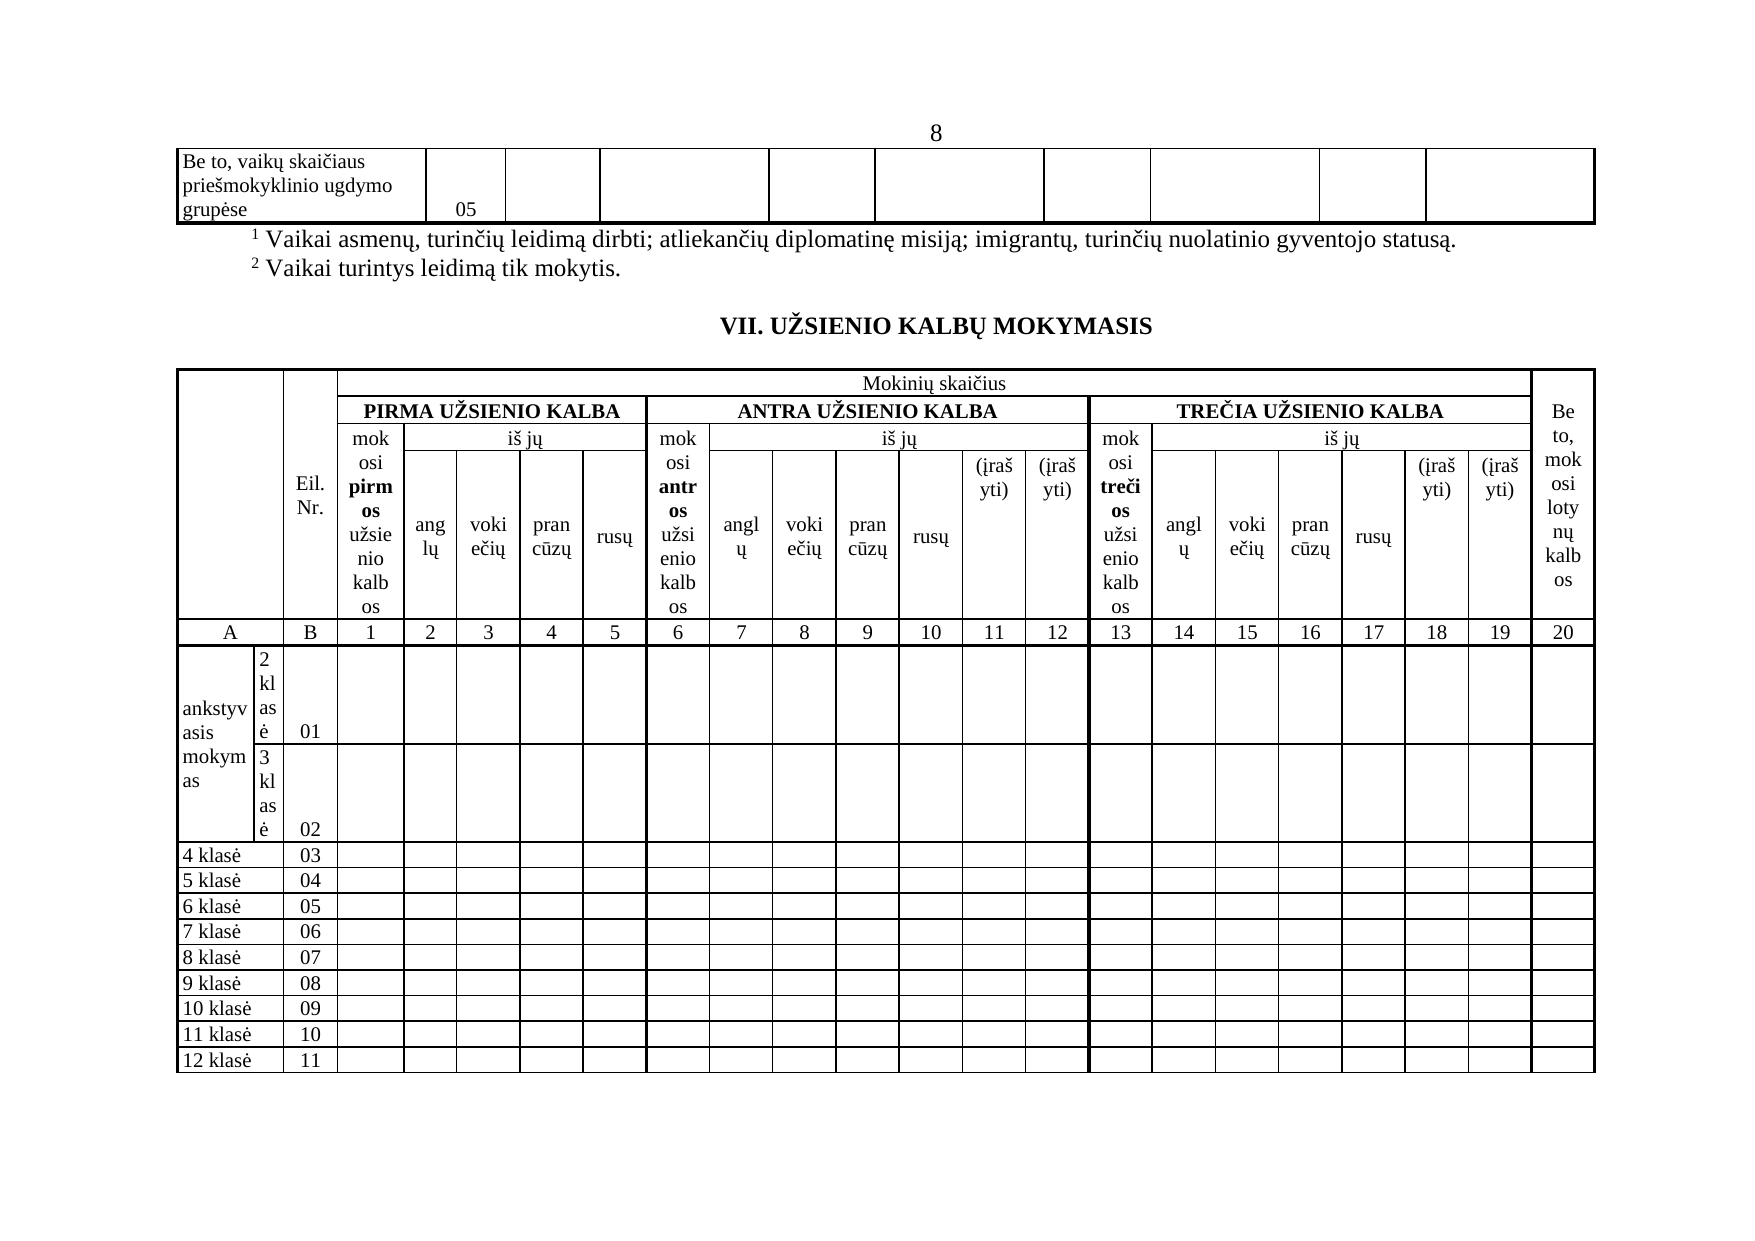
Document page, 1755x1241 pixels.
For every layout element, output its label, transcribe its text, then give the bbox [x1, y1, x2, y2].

table_cell [1026, 894, 1087, 918]
table_cell [648, 920, 709, 943]
table_cell [1216, 996, 1278, 1020]
table_cell rusų [900, 451, 962, 618]
table_cell [1279, 996, 1341, 1020]
table_cell [773, 945, 835, 969]
table_cell 07 [284, 945, 337, 969]
table_cell [457, 920, 519, 943]
table_cell [521, 894, 582, 918]
table_cell [773, 920, 835, 943]
table_cell prancūzų [521, 451, 582, 618]
table_cell [710, 996, 772, 1020]
table_cell [648, 894, 709, 918]
table_cell [338, 745, 403, 841]
table_cell [405, 1022, 456, 1046]
table_cell [1045, 149, 1150, 221]
table_cell [1533, 647, 1593, 743]
table_header Eil. Nr. [284, 371, 337, 618]
table_cell [1406, 894, 1468, 918]
table_cell [457, 647, 519, 743]
table_cell [963, 971, 1025, 995]
table_cell [1406, 996, 1468, 1020]
table_cell [1406, 868, 1468, 892]
table_cell [710, 843, 772, 867]
table_cell vokiečių [1216, 451, 1278, 618]
table_cell [900, 996, 962, 1020]
table_cell [584, 971, 645, 995]
table_cell 01 [284, 647, 337, 743]
table_cell [1153, 1048, 1215, 1072]
table_cell [457, 1048, 519, 1072]
table_cell anglų [710, 451, 772, 618]
table_cell [1533, 1022, 1593, 1046]
table_cell B [284, 620, 337, 644]
table_cell [1279, 647, 1341, 743]
table_cell [1533, 945, 1593, 969]
table_cell [1151, 149, 1319, 221]
table_cell [405, 996, 456, 1020]
table_cell [521, 1048, 582, 1072]
table_cell [457, 868, 519, 892]
table_cell TREČIA UŽSIENIO KALBA [1091, 397, 1530, 423]
table_cell [1533, 920, 1593, 943]
table_cell [773, 843, 835, 867]
table_cell [457, 945, 519, 969]
table_cell 7 [710, 620, 772, 644]
table_cell [338, 843, 403, 867]
table_cell 02 [284, 745, 337, 841]
table_cell [521, 996, 582, 1020]
table_cell [837, 843, 898, 867]
table_cell [710, 1048, 772, 1072]
table_header Be to, mokosi lotynų kalbos [1533, 371, 1593, 618]
table_cell [837, 945, 898, 969]
table_cell anglų [405, 451, 456, 618]
table_cell 8 klasė [179, 945, 283, 969]
table_cell [1343, 647, 1404, 743]
table_cell [457, 1022, 519, 1046]
table_cell prancūzų [1279, 451, 1341, 618]
table_cell (įrašyti) [1406, 451, 1468, 618]
table_cell [338, 971, 403, 995]
table_cell 11 [963, 620, 1025, 644]
table_cell 6 [648, 620, 709, 644]
table_cell rusų [1343, 451, 1404, 618]
table_cell [710, 894, 772, 918]
table_cell [405, 894, 456, 918]
table_cell [1026, 745, 1087, 841]
table_cell 10 [284, 1022, 337, 1046]
table_cell [1026, 920, 1087, 943]
table_cell 13 [1091, 620, 1151, 644]
table_cell [1343, 1048, 1404, 1072]
table_cell [1469, 1022, 1530, 1046]
table_cell [1427, 149, 1593, 221]
table_cell [457, 843, 519, 867]
table_cell [1343, 745, 1404, 841]
table_cell [1533, 843, 1593, 867]
table_cell [1026, 996, 1087, 1020]
table_cell [837, 1048, 898, 1072]
table_cell [584, 920, 645, 943]
table_cell [773, 894, 835, 918]
table_cell [521, 843, 582, 867]
table_cell [773, 868, 835, 892]
table_cell [1091, 1048, 1151, 1072]
table_cell [1406, 843, 1468, 867]
table_cell 5 [584, 620, 645, 644]
table_cell [1091, 647, 1151, 743]
table_cell [1153, 945, 1215, 969]
table_cell [1026, 945, 1087, 969]
table_cell pirma UŽSIENIO KALBA [338, 397, 645, 423]
table_cell 10 klasė [179, 996, 283, 1020]
table_cell [773, 745, 835, 841]
table_cell [1533, 996, 1593, 1020]
table_cell [710, 945, 772, 969]
table_cell 15 [1216, 620, 1278, 644]
table_cell [338, 996, 403, 1020]
table_cell 05 [427, 149, 505, 221]
table_cell [1469, 1048, 1530, 1072]
table_cell [773, 1022, 835, 1046]
table_cell [1216, 868, 1278, 892]
table_cell [1216, 843, 1278, 867]
table_cell [1026, 868, 1087, 892]
table_cell 18 [1406, 620, 1468, 644]
table_cell [601, 149, 768, 221]
table_cell [1153, 920, 1215, 943]
table_cell 03 [284, 843, 337, 867]
table_cell [521, 1022, 582, 1046]
table_cell [1406, 745, 1468, 841]
table_cell [1279, 868, 1341, 892]
table_cell [1533, 868, 1593, 892]
table_cell ankstyvasis mokymas [179, 647, 253, 841]
table_cell [963, 843, 1025, 867]
table_cell [1091, 996, 1151, 1020]
table_cell [1153, 971, 1215, 995]
table_cell [963, 945, 1025, 969]
table_cell [900, 971, 962, 995]
table_cell [770, 149, 874, 221]
table_cell [1533, 745, 1593, 841]
table_cell 08 [284, 971, 337, 995]
table_cell [1216, 745, 1278, 841]
table_cell 9 klasė [179, 971, 283, 995]
table_cell [710, 971, 772, 995]
table_cell [1153, 647, 1215, 743]
table_cell [584, 1022, 645, 1046]
table_cell [584, 647, 645, 743]
table_cell [1216, 971, 1278, 995]
table_cell [963, 868, 1025, 892]
table_cell [1153, 868, 1215, 892]
table_cell [1216, 945, 1278, 969]
table_cell [405, 920, 456, 943]
table_cell vokiečių [773, 451, 835, 618]
table_cell [506, 149, 599, 221]
table_cell [584, 894, 645, 918]
table_cell 06 [284, 920, 337, 943]
table_cell [648, 843, 709, 867]
table_cell prancūzų [837, 451, 898, 618]
table_cell [648, 971, 709, 995]
table_cell A [179, 620, 283, 644]
table_cell [457, 996, 519, 1020]
table_cell [1026, 971, 1087, 995]
table_cell [338, 647, 403, 743]
table_cell [1279, 843, 1341, 867]
table_cell (įrašyti) [1026, 451, 1087, 618]
table_cell [1533, 1048, 1593, 1072]
table_cell [584, 843, 645, 867]
table_cell [1216, 894, 1278, 918]
table_cell [963, 920, 1025, 943]
table_cell [405, 971, 456, 995]
table_cell [963, 745, 1025, 841]
table_cell [1091, 920, 1151, 943]
table_cell [1469, 745, 1530, 841]
table_cell 7 klasė [179, 920, 283, 943]
table_cell [1091, 868, 1151, 892]
table_cell [1469, 945, 1530, 969]
table_cell [1279, 894, 1341, 918]
table_cell [1343, 996, 1404, 1020]
table_cell [900, 843, 962, 867]
table_cell [710, 1022, 772, 1046]
table_cell iš jų [710, 424, 1087, 450]
table_cell 4 [521, 620, 582, 644]
table_cell [1469, 920, 1530, 943]
table_cell [1343, 1022, 1404, 1046]
table_cell [1026, 843, 1087, 867]
table_cell [837, 894, 898, 918]
table_cell [837, 920, 898, 943]
table_cell [710, 647, 772, 743]
table_cell [584, 1048, 645, 1072]
table_cell [1469, 971, 1530, 995]
text 2 Vaikai turintys leidimą tik mokytis. [177, 253, 1695, 282]
table_cell [710, 920, 772, 943]
table_cell [521, 971, 582, 995]
table_cell [710, 745, 772, 841]
table_cell [1091, 843, 1151, 867]
table_cell [1091, 1022, 1151, 1046]
table_cell iš jų [1153, 424, 1530, 450]
table_cell [1469, 843, 1530, 867]
table_cell [773, 647, 835, 743]
table_cell [1406, 920, 1468, 943]
table_header [179, 371, 283, 618]
table_cell [521, 945, 582, 969]
table_cell [1153, 745, 1215, 841]
table_cell 11 [284, 1048, 337, 1072]
table_cell [900, 1048, 962, 1072]
table_cell 9 [837, 620, 898, 644]
table_cell [1469, 894, 1530, 918]
table_cell [1279, 1048, 1341, 1072]
table_cell anglų [1153, 451, 1215, 618]
table_cell [1026, 1022, 1087, 1046]
table_cell [900, 745, 962, 841]
table_cell [1406, 647, 1468, 743]
text 1 Vaikai asmenų, turinčių leidimą dirbti; atliekančių diplomatinę misiją; imigrantų, turinčių nuolatinio gyventojo statusą. [177, 224, 1695, 253]
table_cell [900, 868, 962, 892]
text VII. užsienio kalbų mokymasis [177, 311, 1695, 339]
table_cell [338, 920, 403, 943]
table_cell [521, 745, 582, 841]
table_cell [521, 647, 582, 743]
table_cell [837, 647, 898, 743]
table_cell [963, 894, 1025, 918]
table_cell [584, 745, 645, 841]
table_cell [1153, 894, 1215, 918]
table_cell 5 klasė [179, 868, 283, 892]
table_cell [837, 745, 898, 841]
table_cell 12 klasė [179, 1048, 283, 1072]
table_cell [963, 647, 1025, 743]
table_cell [648, 745, 709, 841]
table_cell mokosi trečios užsienio kalbos [1091, 424, 1151, 618]
table_cell [457, 745, 519, 841]
table_cell [338, 1022, 403, 1046]
table_cell [773, 1048, 835, 1072]
table_cell 20 [1533, 620, 1593, 644]
table_cell [338, 868, 403, 892]
table_cell [1533, 971, 1593, 995]
table_cell [1406, 971, 1468, 995]
table_cell 2 [405, 620, 456, 644]
table_cell [1279, 920, 1341, 943]
table_cell [1343, 894, 1404, 918]
table_cell [1533, 894, 1593, 918]
table_cell Be to, vaikų skaičiaus priešmokyklinio ugdymo grupėse [179, 149, 425, 221]
table_cell [900, 1022, 962, 1046]
table_cell [648, 996, 709, 1020]
table_cell [1279, 945, 1341, 969]
table_cell [900, 894, 962, 918]
table_cell 4 klasė [179, 843, 283, 867]
table_cell [1091, 945, 1151, 969]
table_cell [405, 945, 456, 969]
table_cell 12 [1026, 620, 1087, 644]
table_cell [900, 945, 962, 969]
table_cell [338, 1048, 403, 1072]
table_cell 2 klasė [255, 647, 283, 743]
table_cell [584, 868, 645, 892]
table_cell [900, 920, 962, 943]
table_cell [963, 1022, 1025, 1046]
table_cell 3 klasė [255, 745, 283, 841]
table_cell 10 [900, 620, 962, 644]
table_cell [876, 149, 1043, 221]
table_cell 8 [773, 620, 835, 644]
table_cell [1216, 1048, 1278, 1072]
table_cell mokosi antros užsienio kalbos [648, 424, 709, 618]
table_cell 6 klasė [179, 894, 283, 918]
table_cell [963, 996, 1025, 1020]
table_header Mokinių skaičius [338, 371, 1530, 395]
table_cell 05 [284, 894, 337, 918]
table_cell [405, 868, 456, 892]
table_cell [900, 647, 962, 743]
table_cell [1469, 868, 1530, 892]
table_cell [648, 1022, 709, 1046]
table_cell [1406, 1048, 1468, 1072]
table_cell [521, 868, 582, 892]
table_cell [338, 945, 403, 969]
table_cell [584, 945, 645, 969]
table_cell [837, 1022, 898, 1046]
table_cell [773, 996, 835, 1020]
table_cell vokiečių [457, 451, 519, 618]
table_cell [837, 971, 898, 995]
table_cell mokosi pirmos užsienio kalbos [338, 424, 403, 618]
table_cell 16 [1279, 620, 1341, 644]
table_cell 11 klasė [179, 1022, 283, 1046]
table_cell [584, 996, 645, 1020]
table_cell (įrašyti) [1469, 451, 1530, 618]
table_cell [1026, 1048, 1087, 1072]
table_cell [1091, 971, 1151, 995]
table_cell [773, 971, 835, 995]
table_cell [338, 894, 403, 918]
table_cell [648, 868, 709, 892]
table_cell [1026, 647, 1087, 743]
table_cell [837, 996, 898, 1020]
table_cell [1153, 843, 1215, 867]
table_cell [457, 971, 519, 995]
table_cell [1153, 1022, 1215, 1046]
table_cell [1406, 1022, 1468, 1046]
table_cell [405, 647, 456, 743]
table_cell [1343, 971, 1404, 995]
table_cell [405, 1048, 456, 1072]
table_cell [1406, 945, 1468, 969]
table_cell rusų [584, 451, 645, 618]
table_cell 19 [1469, 620, 1530, 644]
table_cell [1091, 894, 1151, 918]
table_cell [648, 647, 709, 743]
table_cell 1 [338, 620, 403, 644]
table_cell iš jų [405, 424, 645, 450]
table_cell [963, 1048, 1025, 1072]
table_cell 17 [1343, 620, 1404, 644]
table_cell [648, 1048, 709, 1072]
table_cell [521, 920, 582, 943]
table_cell [710, 868, 772, 892]
table_cell [1469, 996, 1530, 1020]
table_cell 09 [284, 996, 337, 1020]
table_cell 14 [1153, 620, 1215, 644]
table_cell [1153, 996, 1215, 1020]
table_cell [837, 868, 898, 892]
table_cell ANTRA UŽSIENIO KALBA [648, 397, 1087, 423]
table_cell [1279, 971, 1341, 995]
table_cell [1343, 945, 1404, 969]
table_cell [1216, 920, 1278, 943]
table_cell 3 [457, 620, 519, 644]
table_cell [1469, 647, 1530, 743]
table_cell [1320, 149, 1425, 221]
table_cell [1279, 1022, 1341, 1046]
table_cell [1343, 843, 1404, 867]
table_cell [1091, 745, 1151, 841]
table_cell [1279, 745, 1341, 841]
table_cell [648, 945, 709, 969]
table_cell [1216, 647, 1278, 743]
table_cell [405, 843, 456, 867]
table_cell (įrašyti) [963, 451, 1025, 618]
table_cell [1216, 1022, 1278, 1046]
table_cell [457, 894, 519, 918]
table_cell [1343, 920, 1404, 943]
table_cell [1343, 868, 1404, 892]
table_cell 04 [284, 868, 337, 892]
table_cell [405, 745, 456, 841]
